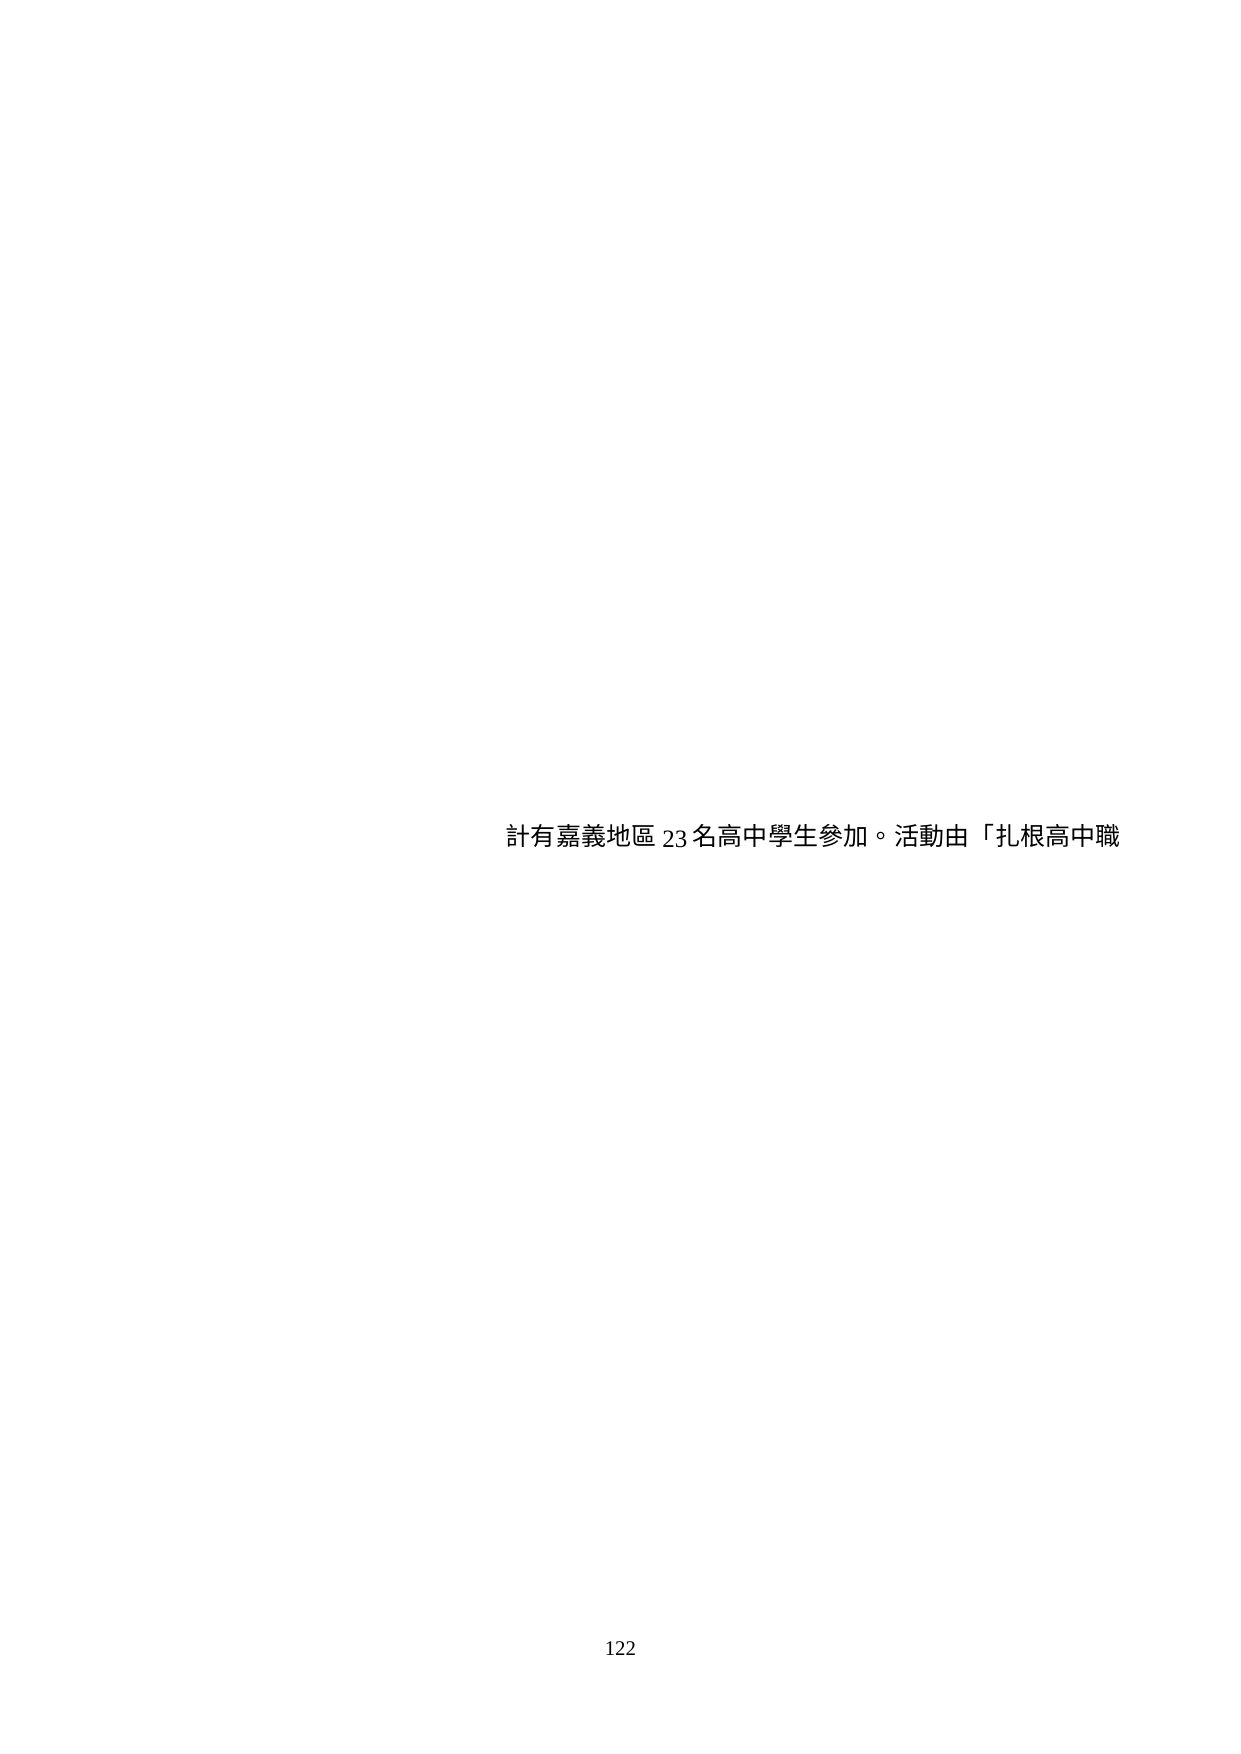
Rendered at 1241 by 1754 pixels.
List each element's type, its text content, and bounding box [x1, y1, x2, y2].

list 計有嘉義地區23名高中學生參加。活動由「扎根高中職 [418, 816, 1122, 852]
